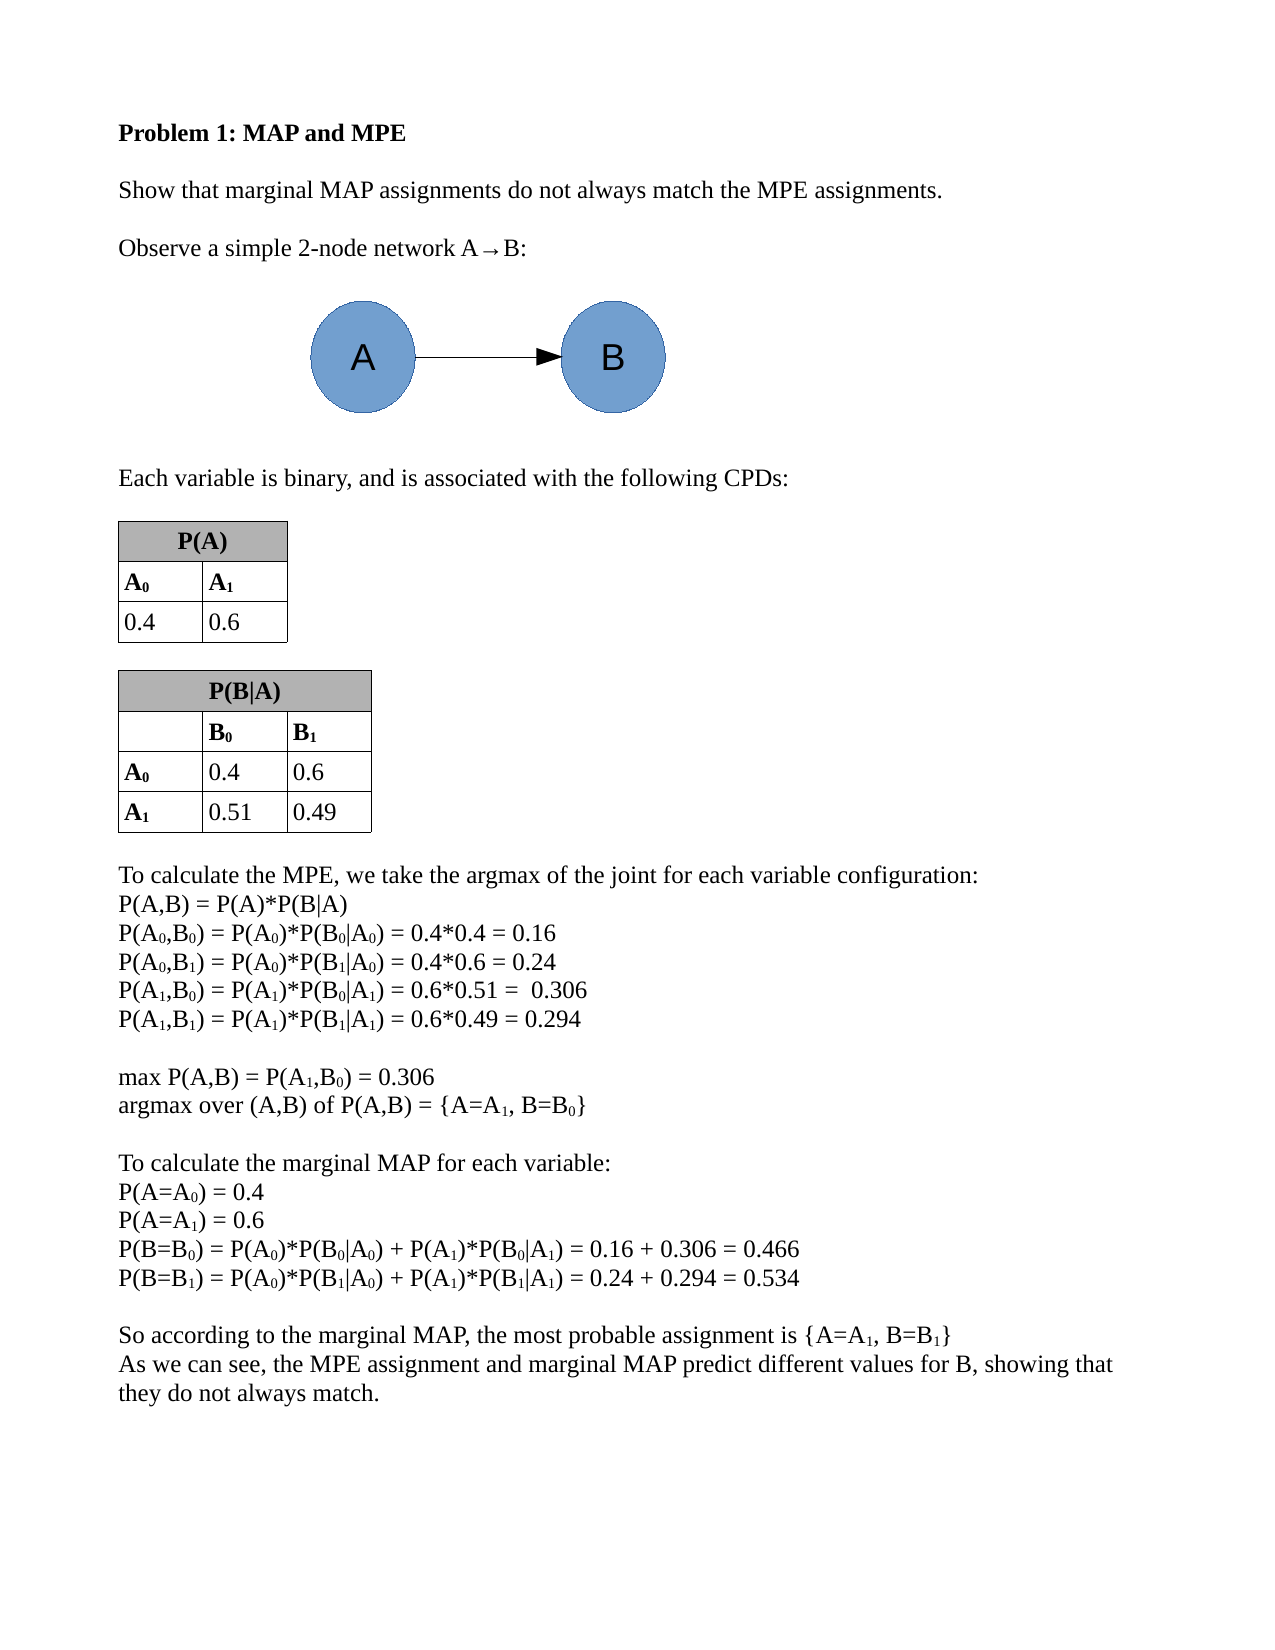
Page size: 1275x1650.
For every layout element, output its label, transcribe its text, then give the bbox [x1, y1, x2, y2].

text P(A1,B0) = P(A1)*P(B0|A1) = 0.6*0.51 = 0.306 [118, 976, 1157, 1004]
table_cell B0 [203, 712, 287, 751]
table_cell A1 [203, 562, 287, 601]
text Problem 1: MAP and MPE [118, 118, 1157, 147]
text P(B=B0) = P(A0)*P(B0|A0) + P(A1)*P(B0|A1) = 0.16 + 0.306 = 0.466 [118, 1234, 1157, 1263]
text P(A1,B1) = P(A1)*P(B1|A1) = 0.6*0.49 = 0.294 [118, 1004, 1157, 1033]
text P(B=B1) = P(A0)*P(B1|A0) + P(A1)*P(B1|A1) = 0.24 + 0.294 = 0.534 [118, 1263, 1157, 1292]
text P(A,B) = P(A)*P(B|A) [118, 889, 1157, 918]
table_cell 0.4 [119, 602, 202, 642]
text Show that marginal MAP assignments do not always match the MPE assignments. [118, 176, 1157, 204]
table_cell [119, 712, 202, 751]
table_cell A0 [119, 752, 202, 791]
text P(A=A1) = 0.6 [118, 1206, 1157, 1234]
text Each variable is binary, and is associated with the following CPDs: [118, 463, 1157, 492]
table_header P(B|A) [119, 671, 371, 711]
table_cell 0.51 [203, 792, 287, 832]
text Observe a simple 2-node network A→B: [118, 233, 1157, 262]
text To calculate the marginal MAP for each variable: [118, 1148, 1157, 1177]
table_cell 0.49 [288, 792, 371, 832]
text As we can see, the MPE assignment and marginal MAP predict different values for B, showing that they do not always match. [118, 1349, 1157, 1407]
text argmax over (A,B) of P(A,B) = {A=A1, B=B0} [118, 1091, 1157, 1119]
text P(A0,B0) = P(A0)*P(B0|A0) = 0.4*0.4 = 0.16 [118, 918, 1157, 947]
text To calculate the MPE, we take the argmax of the joint for each variable configuration: [118, 861, 1157, 889]
table_cell 0.6 [288, 752, 371, 791]
table_cell 0.4 [203, 752, 287, 791]
table_cell A0 [119, 562, 202, 601]
table_cell 0.6 [203, 602, 287, 642]
text P(A=A0) = 0.4 [118, 1177, 1157, 1206]
table_cell A1 [119, 792, 202, 832]
table_cell B1 [288, 712, 371, 751]
text max P(A,B) = P(A1,B0) = 0.306 [118, 1062, 1157, 1091]
text P(A0,B1) = P(A0)*P(B1|A0) = 0.4*0.6 = 0.24 [118, 947, 1157, 976]
text So according to the marginal MAP, the most probable assignment is {A=A1, B=B1} [118, 1321, 1157, 1349]
table_header P(A) [119, 522, 287, 561]
